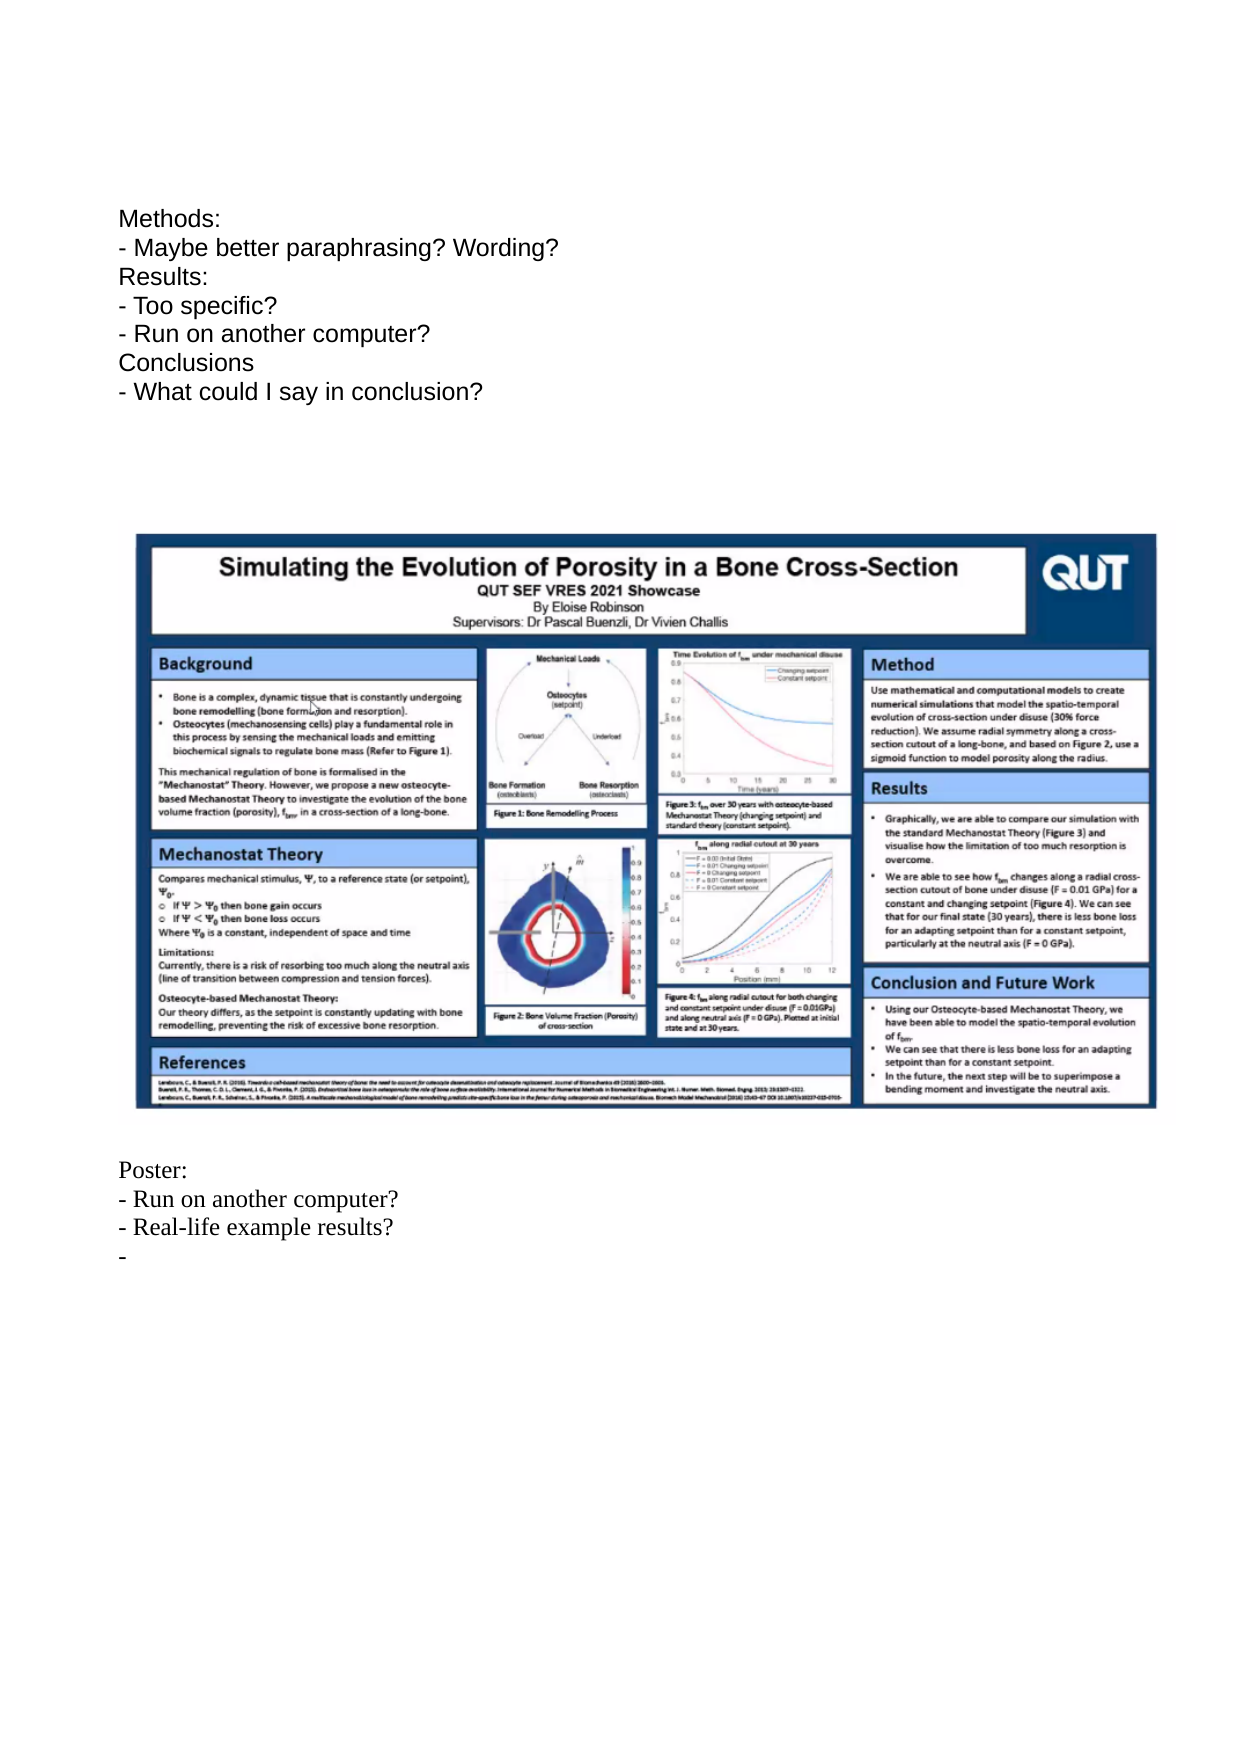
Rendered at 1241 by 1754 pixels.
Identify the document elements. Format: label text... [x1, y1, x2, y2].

text Results: [118, 262, 1122, 291]
text - What could I say in conclusion? [118, 377, 1122, 406]
text Conclusions [118, 348, 1122, 377]
text Methods: [118, 204, 1122, 233]
text - [118, 1241, 1122, 1270]
text Poster: [118, 1155, 1122, 1184]
picture [118, 520, 1177, 1125]
text - Too specific? [118, 291, 1122, 319]
text - Run on another computer? [118, 1184, 1122, 1212]
text - Run on another computer? [118, 319, 1122, 348]
text - Maybe better paraphrasing? Wording? [118, 233, 1122, 262]
text - Real-life example results? [118, 1212, 1122, 1241]
